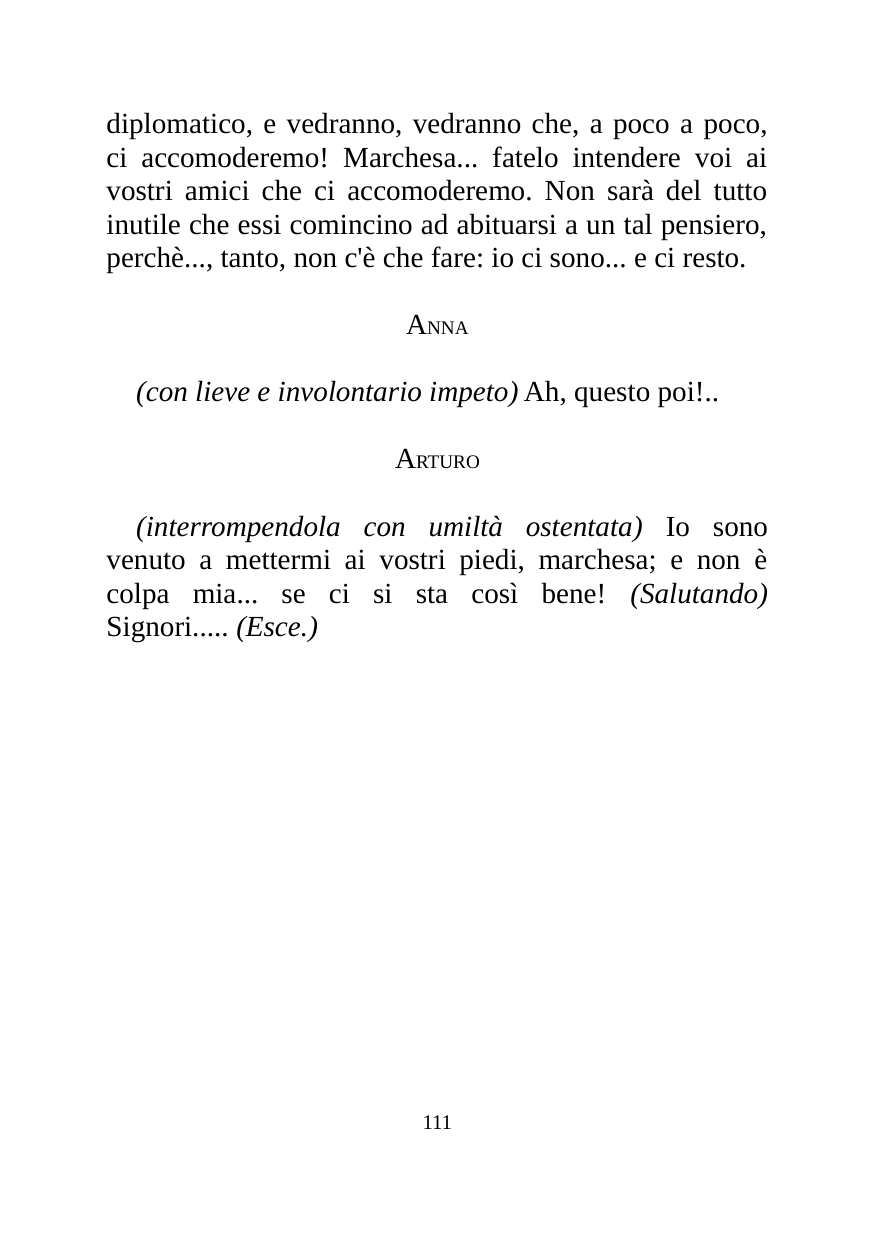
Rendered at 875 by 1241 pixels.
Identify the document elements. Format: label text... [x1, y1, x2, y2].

text (con lieve e involontario impeto) Ah, questo poi!.. [106, 374, 768, 408]
text Arturo [106, 442, 768, 475]
text (interrompendola con umiltà ostentata) Io sono venuto a mettermi ai vostri piedi, marchesa; e non è colpa mia... se ci si sta così bene! (Salutando) Signori..... (Esce.) [106, 509, 768, 643]
text diplomatico, e vedranno, vedranno che, a poco a poco, ci accomoderemo! Marchesa... fatelo intendere voi ai vostri amici che ci accomoderemo. Non sarà del tutto inutile che essi comincino ad abituarsi a un tal pensiero, perchè..., tanto, non c'è che fare: io ci sono... e ci resto. [106, 106, 768, 274]
text Anna [106, 307, 768, 341]
